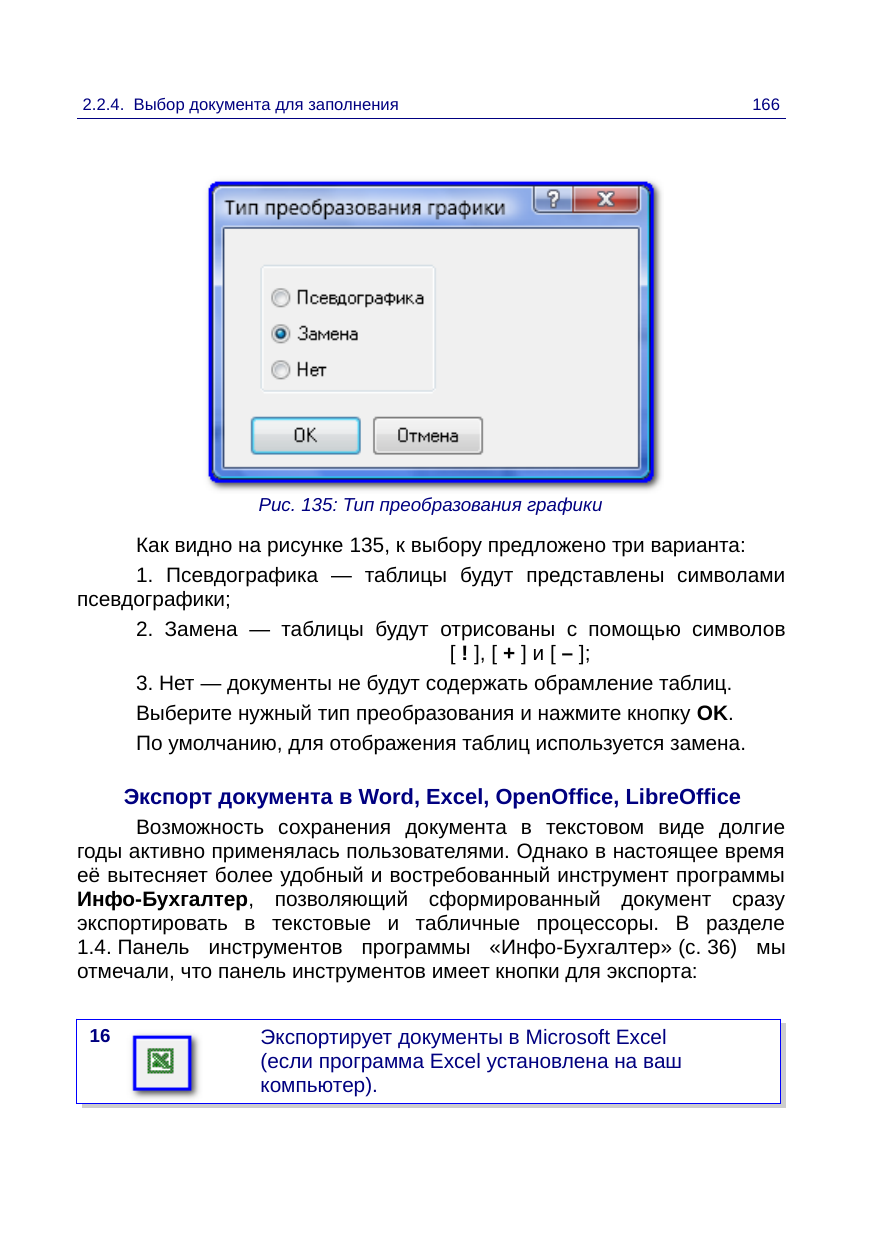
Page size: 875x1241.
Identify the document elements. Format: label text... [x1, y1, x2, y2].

text Возможность сохранения документа в текстовом виде долгие годы активно применялась пользователями. Однако в настоящее время её вытесняет более удобный и востребованный инструмент программы Инфо-Бухгалтер, позволяющий сформированный документ сразу экспортировать в текстовые и табличные процессоры. В разделе 1.4. Панель инструментов программы «Инфо-Бухгалтер» (с. 36) мы отмечали, что панель инструментов имеет кнопки для экспорта: [77, 815, 786, 983]
picture [198, 171, 665, 494]
text По умолчанию, для отображения таблиц используется замена. [77, 730, 786, 754]
picture [122, 1025, 203, 1102]
table_header Экспортирует документы в Microsoft Excel (если программа Excel установлена на ваш компьютер). [249, 1020, 780, 1103]
text Выберите нужный тип преобразования и нажмите кнопку OK. [77, 700, 786, 724]
table_header 16 [77, 1020, 248, 1103]
text Рис. 135: Тип преобразования графики [198, 494, 664, 515]
text Как видно на рисунке 135, к выбору предложено три варианта: [77, 491, 786, 557]
text 1. Псевдографика — таблицы будут представлены символами псевдографики; [77, 563, 786, 611]
subtitle Экспорт документа в Word, Excel, OpenOffice, LibreOffice [79, 784, 786, 809]
text 3. Нет — документы не будут содержать обрамление таблиц. [77, 671, 786, 694]
text 2. Замена — таблицы будут отрисованы с помощью символов [ ! ], [ + ] и [ – ]; [77, 617, 786, 664]
